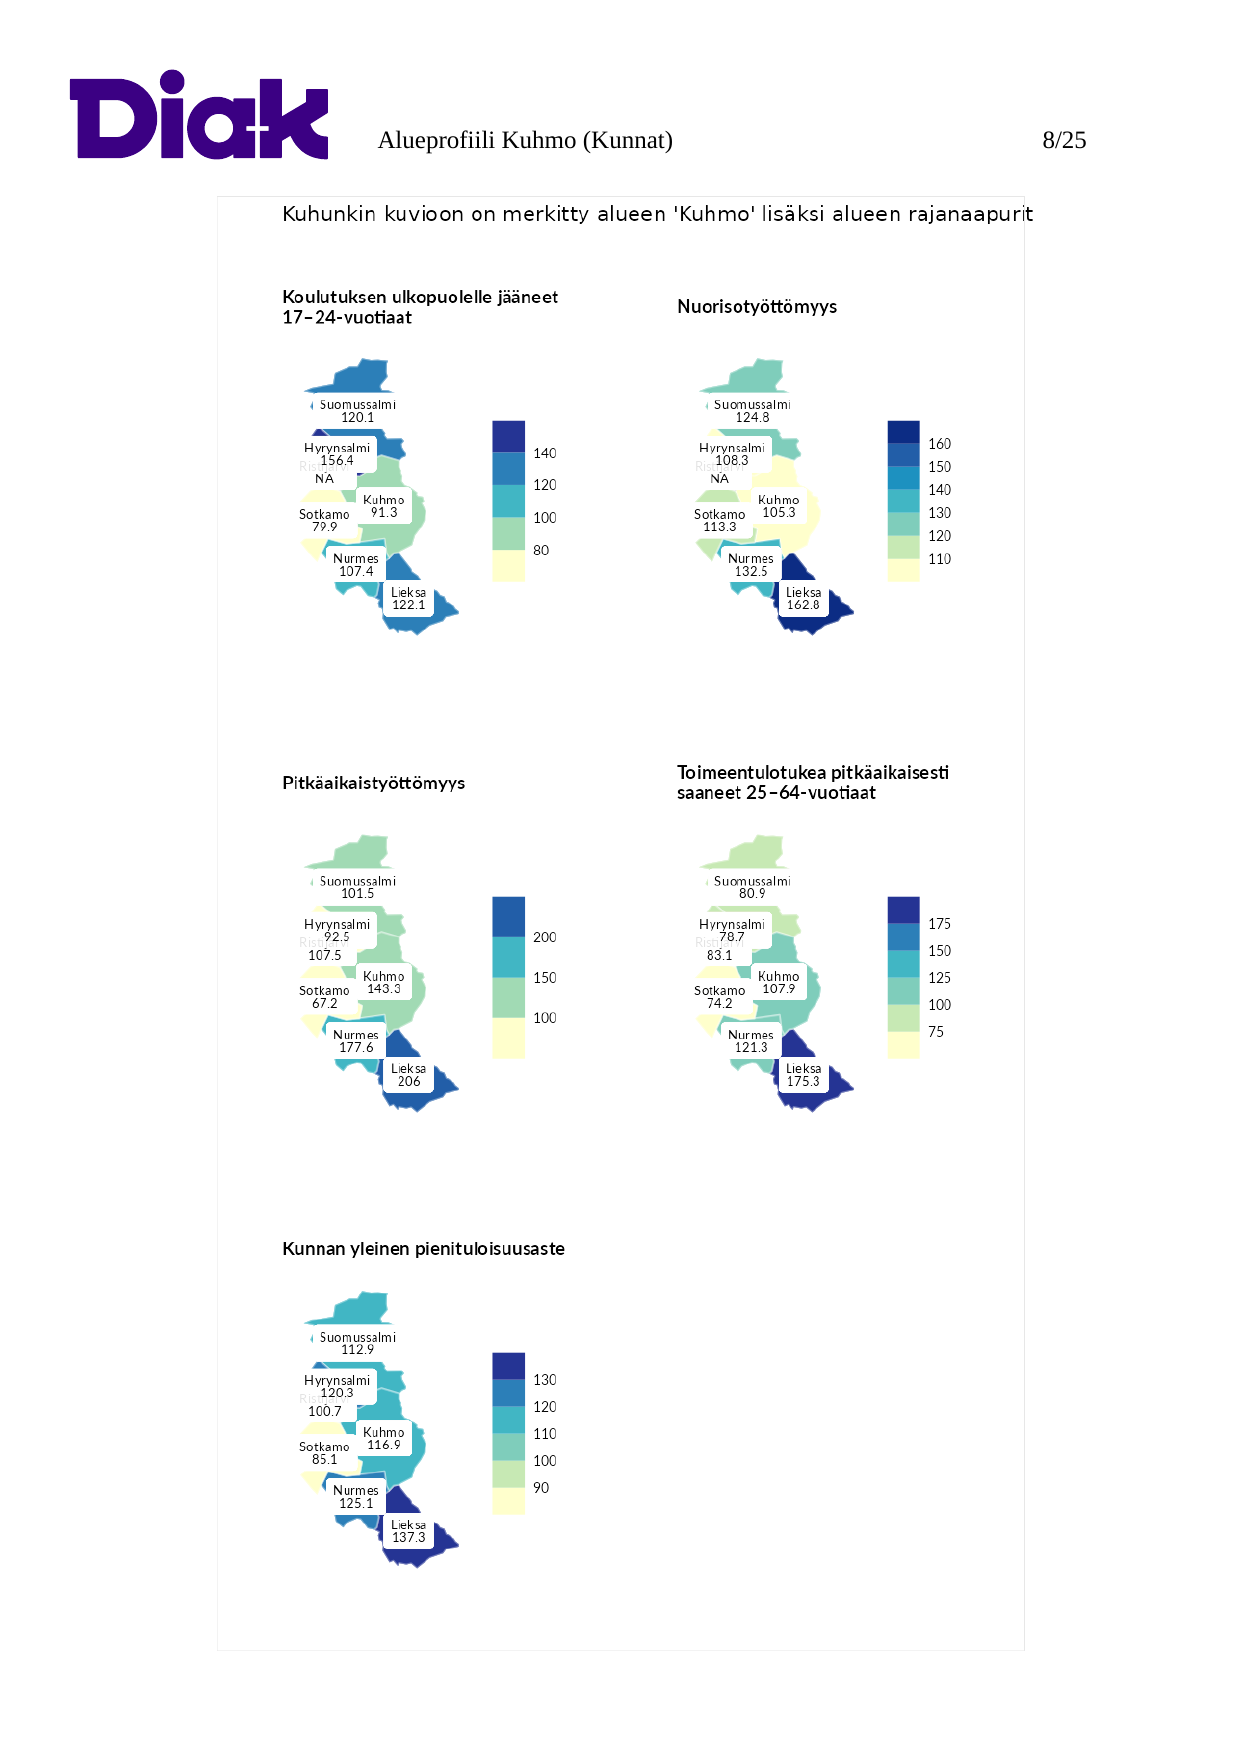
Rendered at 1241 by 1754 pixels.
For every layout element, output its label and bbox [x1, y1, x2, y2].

picture [61, 196, 1179, 1651]
